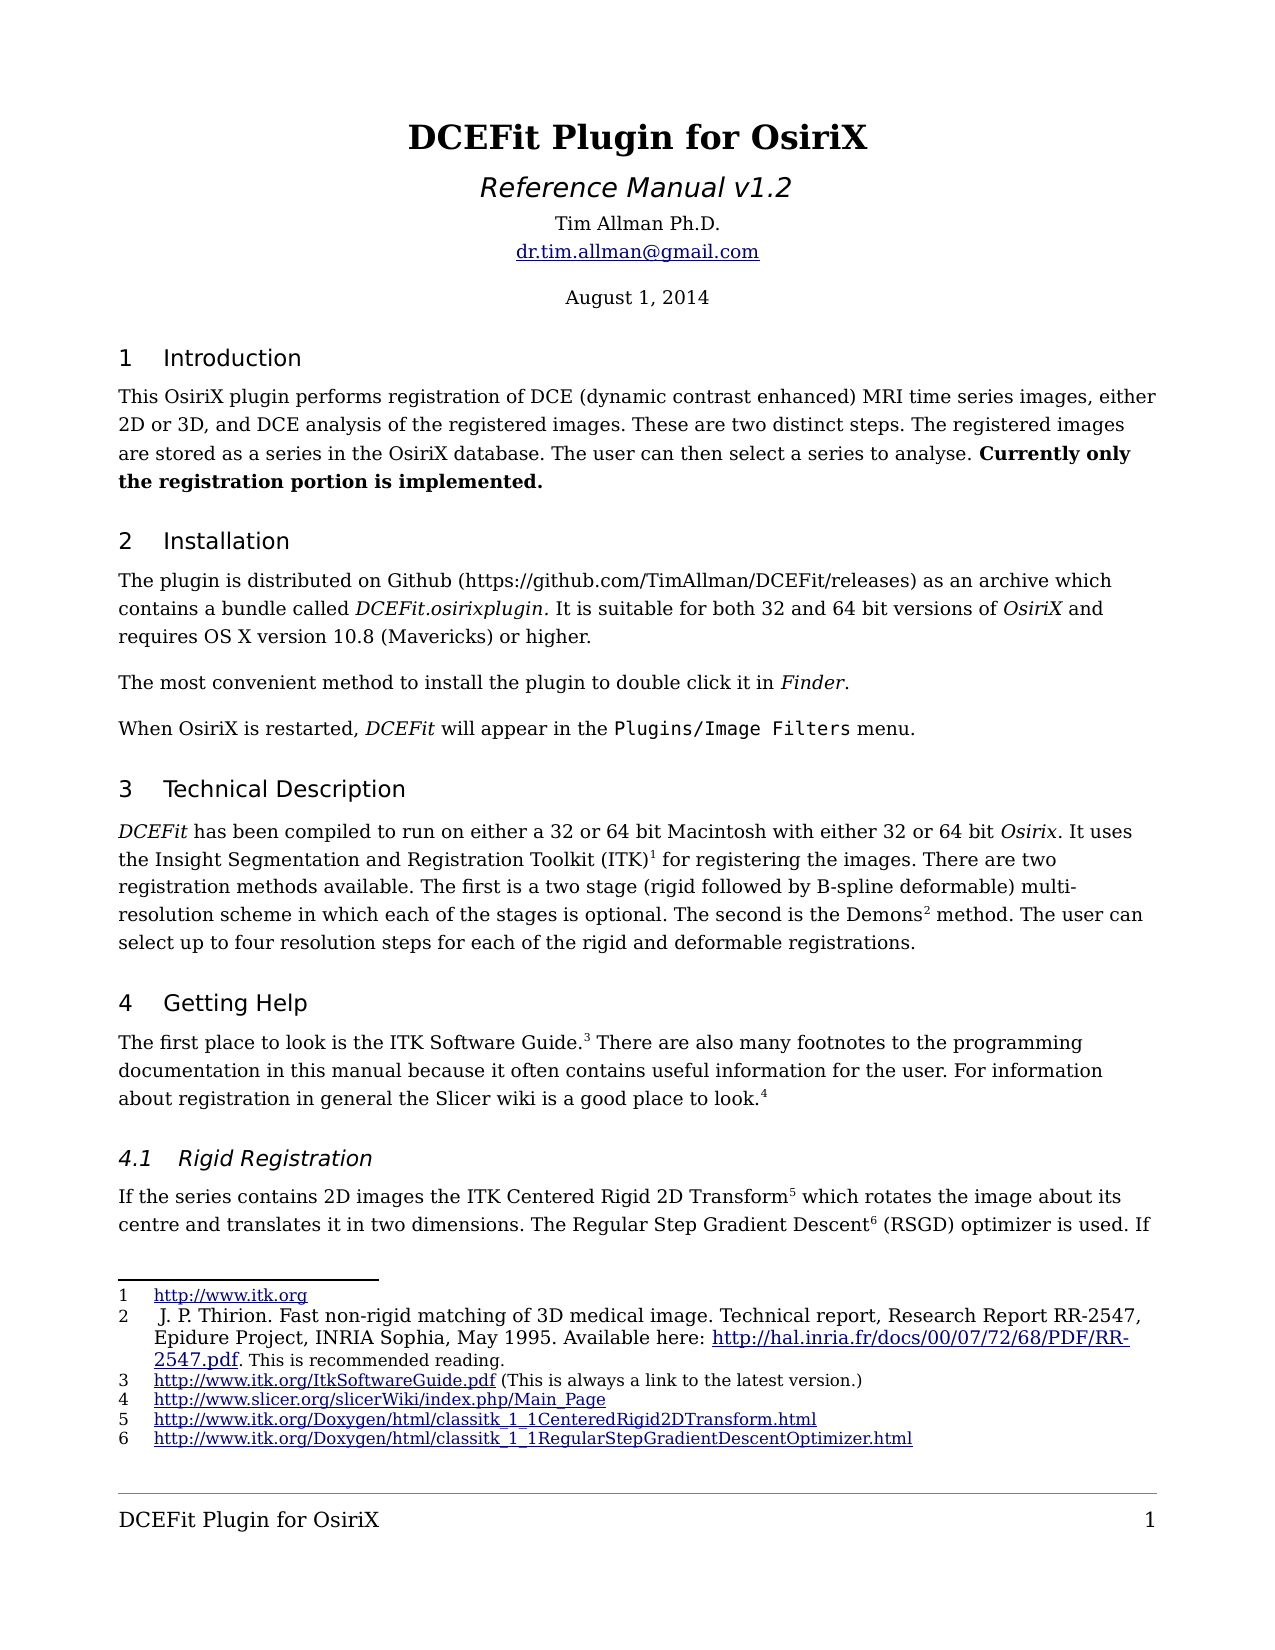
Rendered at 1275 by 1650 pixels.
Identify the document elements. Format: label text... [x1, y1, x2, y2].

text If the series contains 2D images the ITK Centered Rigid 2D Transform which rotates the image about its centre and translates it in two dimensions. The Regular Step Gradient Descent (RSGD) optimizer is used. If [118, 1186, 1157, 1236]
text DCEFit has been compiled to run on either a 32 or 64 bit Macintosh with either 32 or 64 bit Osirix. It uses the Insight Segmentation and Registration Toolkit (ITK) for registering the images. There are two registration methods available. The first is a two stage (rigid followed by B-spline deformable) multi-resolution scheme in which each of the stages is optional. The second is the Demons method. The user can select up to four resolution steps for each of the rigid and deformable registrations. [118, 821, 1157, 954]
text J. P. Thirion. Fast non-rigid matching of 3D medical image. Technical report, Research Report RR-2547, Epidure Project, INRIA Sophia, May 1995. Available here: http://hal.inria.fr/docs/00/07/72/68/PDF/RR-2547.pdf. This is recommended reading. [118, 1305, 1157, 1371]
text This OsiriX plugin performs registration of DCE (dynamic contrast enhanced) MRI time series images, either 2D or 3D, and DCE analysis of the registered images. These are two distinct steps. The registered images are stored as a series in the OsiriX database. The user can then select a series to analyse. Currently only the registration portion is implemented. [118, 386, 1157, 492]
text The plugin is distributed on Github (https://github.com/TimAllman/DCEFit/releases) as an archive which contains a bundle called DCEFit.osirixplugin. It is suitable for both 32 and 64 bit versions of OsiriX and requires OS X version 10.8 (Mavericks) or higher. [118, 570, 1157, 648]
subtitle Technical Description [118, 776, 1157, 803]
subtitle Installation [118, 528, 1157, 555]
text http://www.itk.org/ItkSoftwareGuide.pdf (This is always a link to the latest version.) [118, 1371, 1157, 1390]
text Tim Allman Ph.D. dr.tim.allman@gmail.com [118, 213, 1157, 263]
text http://www.itk.org/Doxygen/html/classitk_1_1RegularStepGradientDescentOptimizer.html [118, 1429, 1157, 1448]
text http://www.slicer.org/slicerWiki/index.php/Main_Page [118, 1390, 1157, 1409]
subtitle Introduction [118, 345, 1157, 371]
text http://www.itk.org/Doxygen/html/classitk_1_1CenteredRigid2DTransform.html [118, 1409, 1157, 1429]
title DCEFit Plugin for OsiriX [118, 118, 1157, 157]
subtitle Getting Help [118, 990, 1157, 1017]
text The first place to look is the ITK Software Guide. There are also many footnotes to the programming documentation in this manual because it often contains useful information for the user. For information about registration in general the Slicer wiki is a good place to look. [118, 1032, 1157, 1110]
subtitle Reference Manual v1.2 [118, 172, 1157, 204]
subtitle Rigid Registration [118, 1146, 1157, 1171]
text When OsiriX is restarted, DCEFit will appear in the Plugins/Image Filters menu. [118, 718, 1157, 740]
text The most convenient method to install the plugin to double click it in Finder. [118, 672, 1157, 694]
text August 1, 2014 [118, 287, 1157, 309]
text http://www.itk.org [118, 1286, 1157, 1305]
